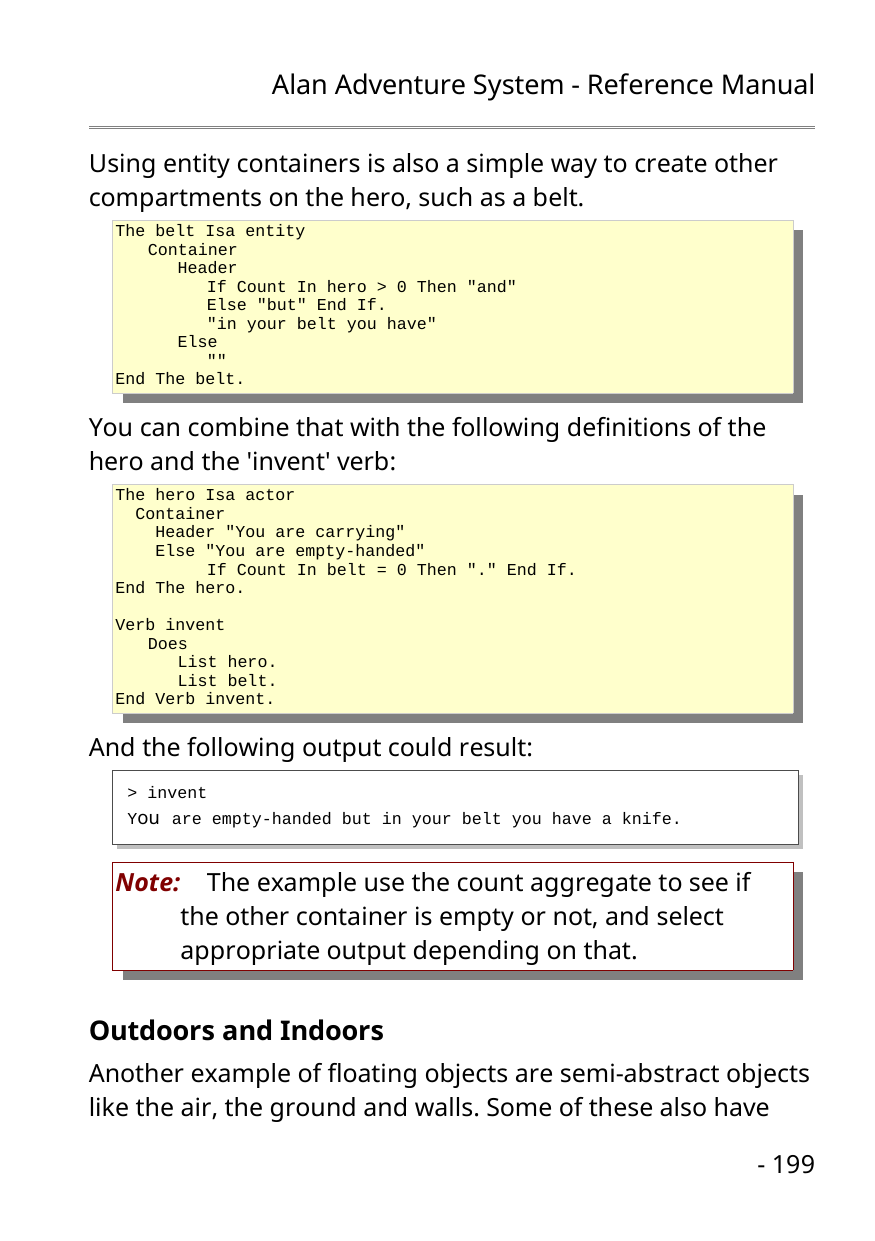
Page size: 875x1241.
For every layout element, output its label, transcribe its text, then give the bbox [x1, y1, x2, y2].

text Header "You are carrying" [113, 521, 793, 540]
text > invent You are empty-handed but in your belt you have a knife. [113, 771, 798, 844]
text The hero Isa actor [113, 485, 793, 503]
text Does [113, 633, 793, 651]
text End Verb invent. [113, 688, 793, 713]
text The belt Isa entity Container Header If Count In hero > 0 Then "and" Else "but" End If. "in your belt you have" Else "" [113, 221, 793, 368]
list The example use the count aggregate to see if the other container is empty or not, and select appropriate output depending on that. [113, 863, 793, 970]
text End The hero. [113, 577, 793, 614]
text List belt. [113, 670, 793, 688]
text Else "You are empty-handed" If Count In belt = 0 Then "." End If. [113, 540, 793, 577]
subtitle Outdoors and Indoors [88, 1012, 815, 1048]
text Using entity containers is also a simple way to create other compartments on the hero, such as a belt. [88, 146, 815, 213]
text End The belt. [113, 368, 793, 393]
text Container [113, 503, 793, 521]
text List hero. [113, 651, 793, 670]
text You can combine that with the following definitions of the hero and the 'invent' verb: [88, 410, 815, 478]
text Verb invent [113, 614, 793, 633]
text Another example of floating objects are semi-abstract objects like the air, the ground and walls. Some of these also have [88, 1056, 815, 1123]
text And the following output could result: [88, 730, 815, 764]
